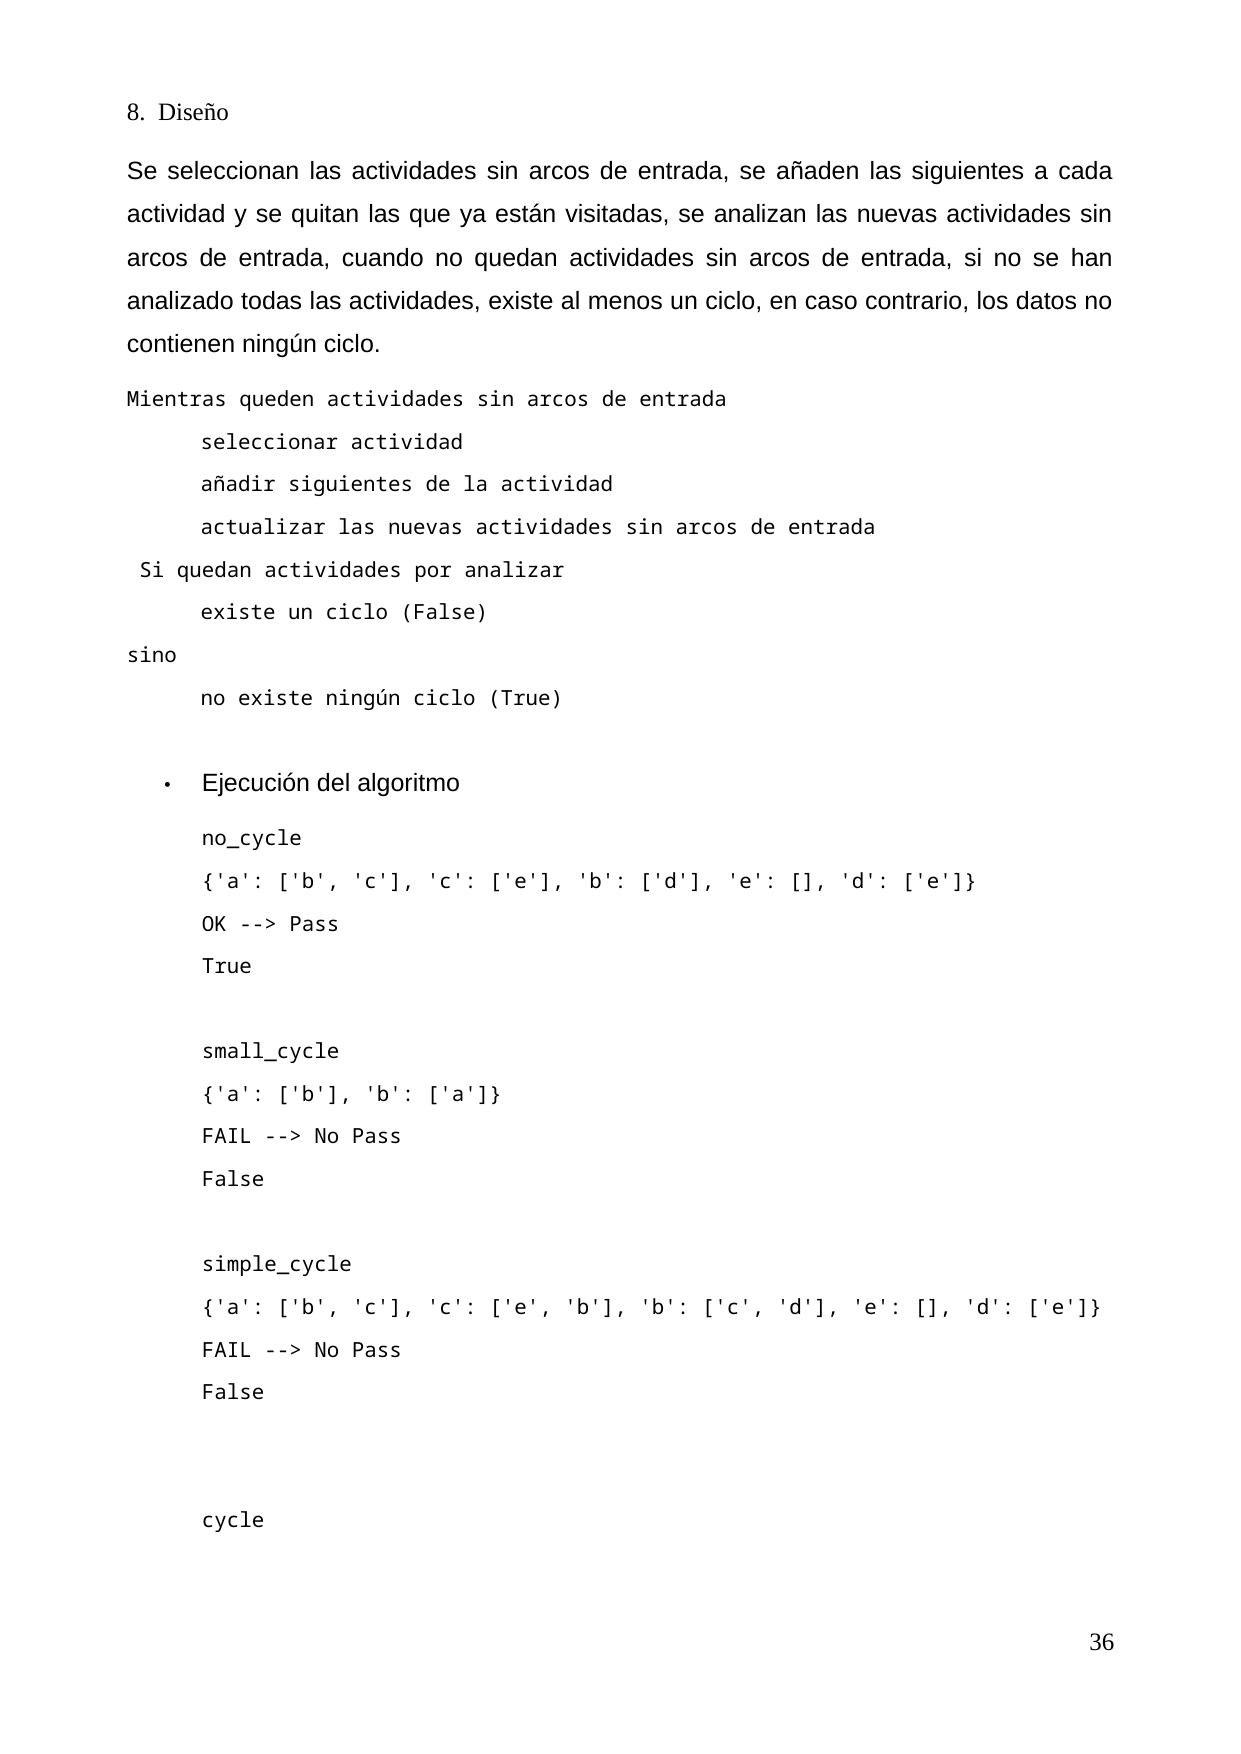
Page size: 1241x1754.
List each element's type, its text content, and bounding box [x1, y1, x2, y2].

list OK --> Pass [164, 909, 1114, 937]
list FAIL --> No Pass [164, 1335, 1114, 1363]
list {'a': ['b', 'c'], 'c': ['e'], 'b': ['d'], 'e': [], 'd': ['e']} [164, 866, 1114, 894]
list small_cycle [164, 1036, 1114, 1065]
text no existe ningún ciclo (True) [127, 683, 1114, 711]
text seleccionar actividad [127, 427, 1114, 455]
text actualizar las nuevas actividades sin arcos de entrada [127, 512, 1114, 541]
list {'a': ['b'], 'b': ['a']} [164, 1079, 1114, 1107]
list False [164, 1164, 1114, 1193]
list no_cycle [164, 823, 1114, 852]
list FAIL --> No Pass [164, 1122, 1114, 1150]
text sino [127, 640, 1114, 668]
list False [164, 1377, 1114, 1406]
list True [164, 951, 1114, 980]
text Mientras queden actividades sin arcos de entrada [127, 384, 1114, 413]
list Ejecución del algoritmo [164, 768, 1114, 797]
text añadir siguientes de la actividad [127, 469, 1114, 498]
text existe un ciclo (False) [127, 597, 1114, 626]
text Se seleccionan las actividades sin arcos de entrada, se añaden las siguientes a cada actividad y se quitan las que ya están visitadas, se analizan las nuevas actividades sin arcos de entrada, cuando no quedan actividades sin arcos de entrada, si no se han analizado todas las actividades, existe al menos un ciclo, en caso contrario, los datos no contienen ningún ciclo. [127, 156, 1114, 357]
text Si quedan actividades por analizar [127, 555, 1114, 583]
list {'a': ['b', 'c'], 'c': ['e', 'b'], 'b': ['c', 'd'], 'e': [], 'd': ['e']} [164, 1292, 1114, 1321]
list cycle [164, 1505, 1114, 1533]
list simple_cycle [164, 1249, 1114, 1278]
